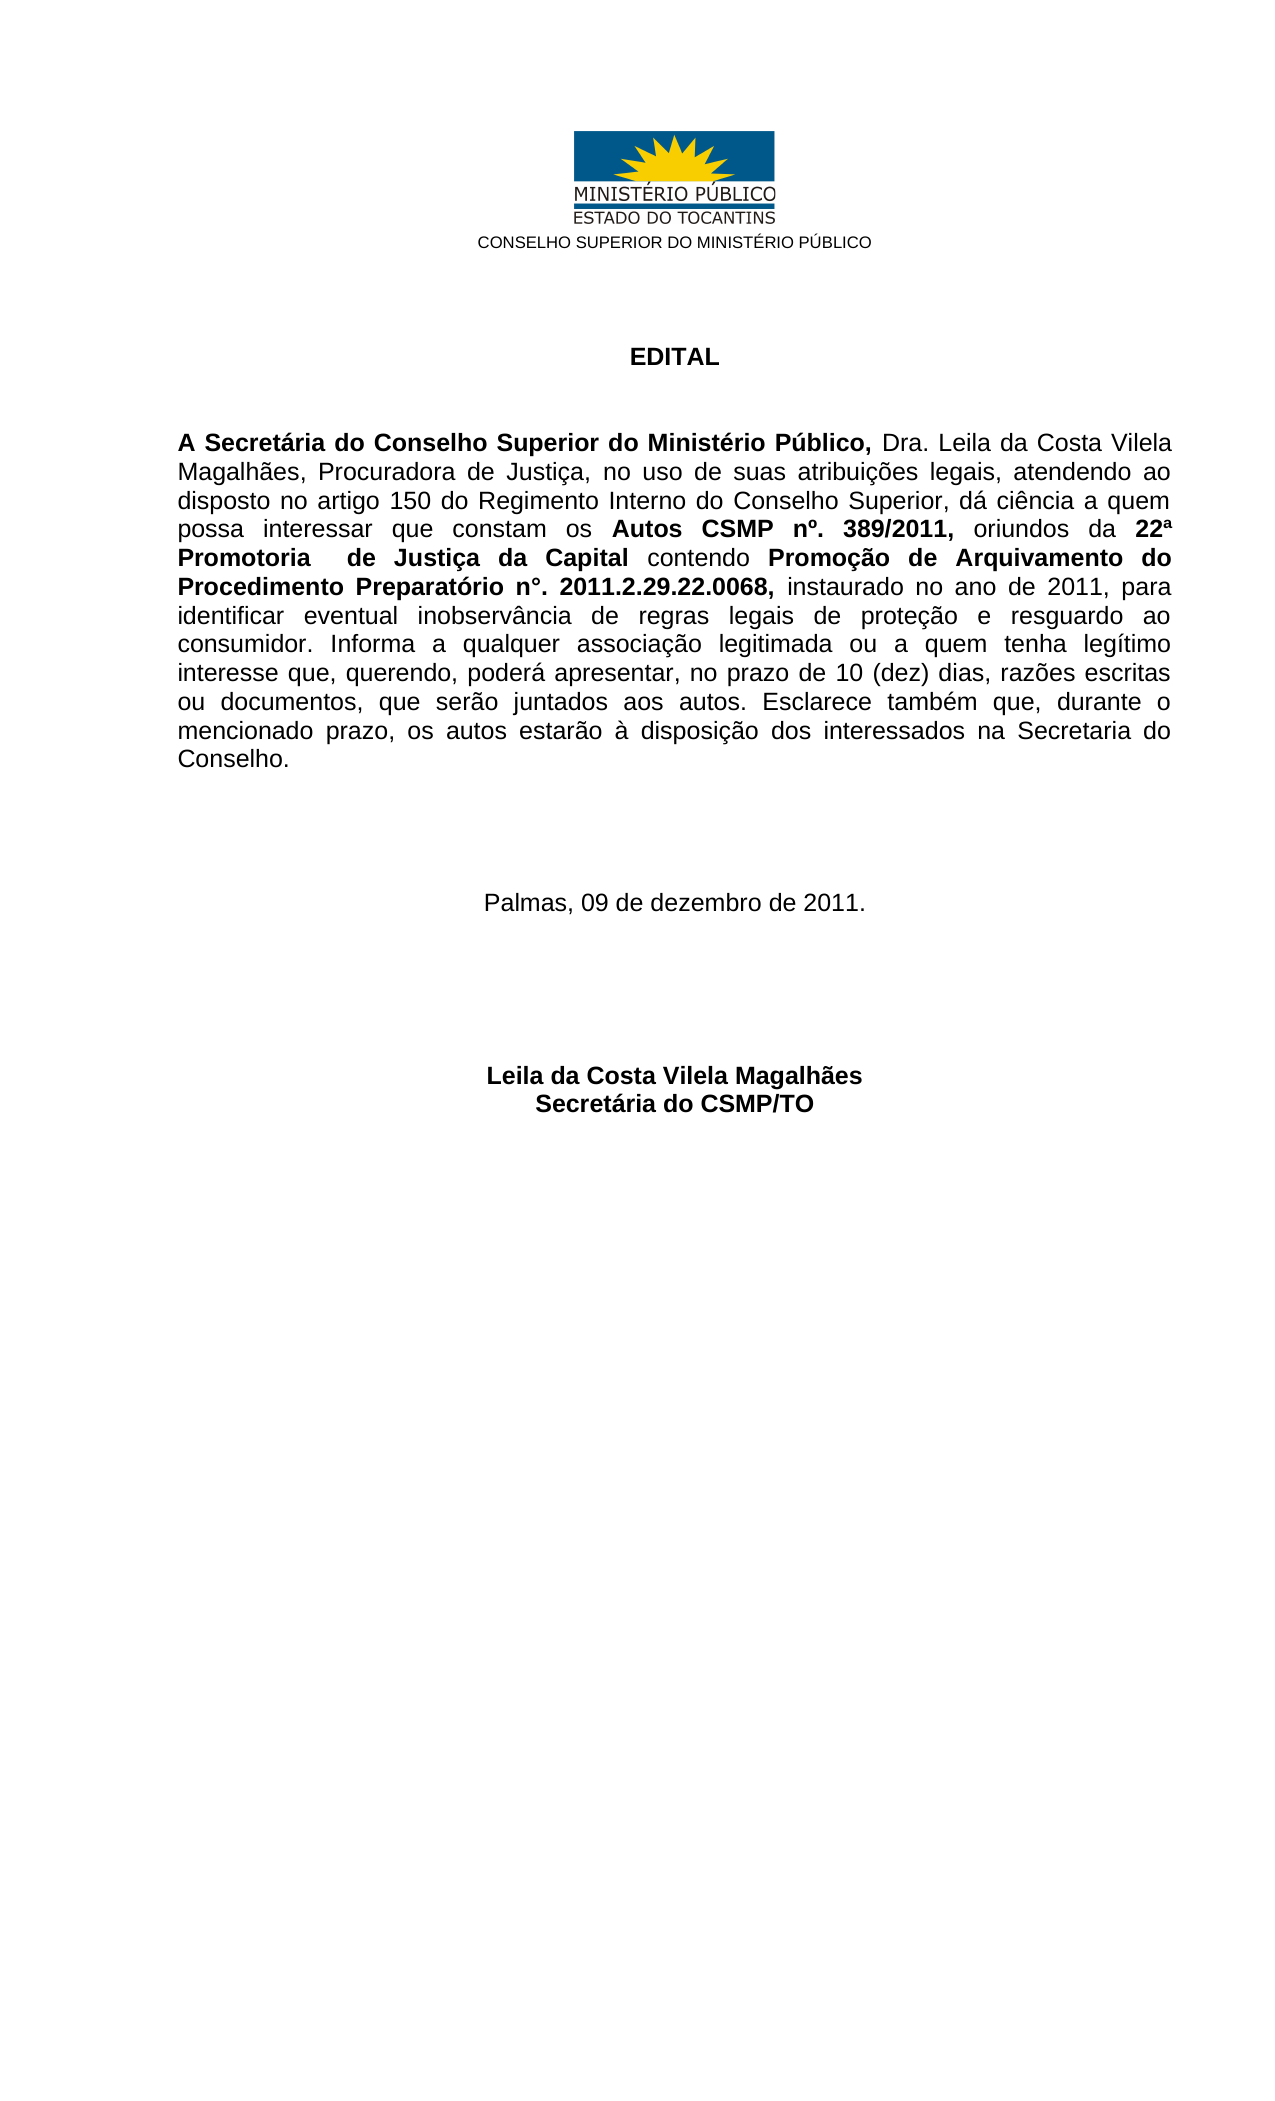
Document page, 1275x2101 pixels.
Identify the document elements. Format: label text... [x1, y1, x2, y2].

text A Secretária do Conselho Superior do Ministério Público, Dra. Leila da Costa Vilela Magalhães, Procuradora de Justiça, no uso de suas atribuições legais, atendendo ao disposto no artigo 150 do Regimento Interno do Conselho Superior, dá ciência a quem possa interessar que constam os Autos CSMP nº. 389/2011, oriundos da 22ª Promotoria de Justiça da Capital contendo Promoção de Arquivamento do Procedimento Preparatório n°. 2011.2.29.22.0068, instaurado no ano de 2011, para identificar eventual inobservância de regras legais de proteção e resguardo ao consumidor. Informa a qualquer associação legitimada ou a quem tenha legítimo interesse que, querendo, poderá apresentar, no prazo de 10 (dez) dias, razões escritas ou documentos, que serão juntados aos autos. Esclarece também que, durante o mencionado prazo, os autos estarão à disposição dos interessados na Secretaria do Conselho. [177, 428, 1172, 773]
text Leila da Costa Vilela Magalhães [177, 1061, 1172, 1089]
text Palmas, 09 de dezembro de 2011. [177, 888, 1172, 917]
text Secretária do CSMP/TO [177, 1089, 1172, 1118]
picture [574, 131, 776, 224]
text EDITAL [177, 342, 1172, 371]
